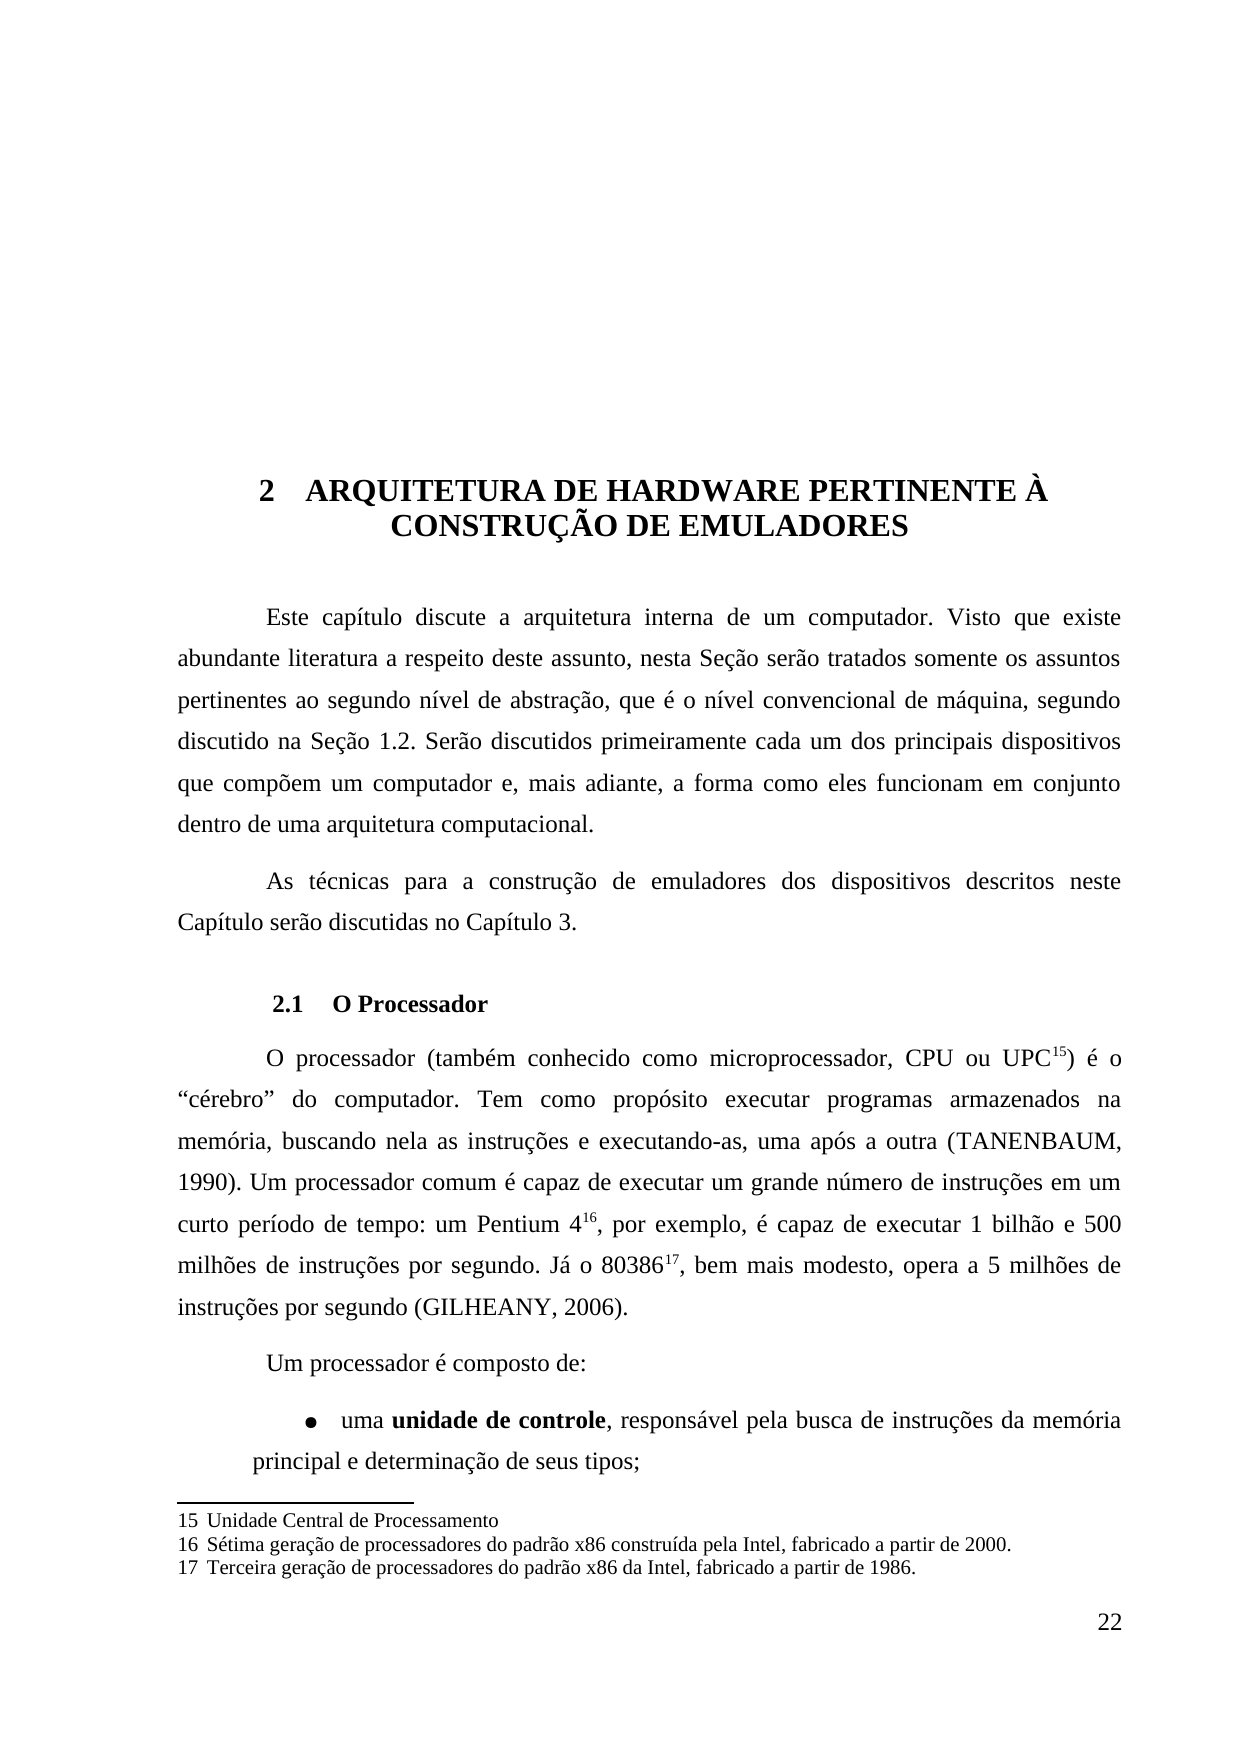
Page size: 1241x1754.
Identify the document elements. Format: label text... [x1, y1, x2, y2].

text As técnicas para a construção de emuladores dos dispositivos descritos neste Capítulo serão discutidas no Capítulo 3. [177, 867, 1122, 936]
text Este capítulo discute a arquitetura interna de um computador. Visto que existe abundante literatura a respeito deste assunto, nesta Seção serão tratados somente os assuntos pertinentes ao segundo nível de abstração, que é o nível convencional de máquina, segundo discutido na Seção 1.2. Serão discutidos primeiramente cada um dos principais dispositivos que compõem um computador e, mais adiante, a forma como eles funcionam em conjunto dentro de uma arquitetura computacional. [177, 603, 1122, 838]
text Unidade Central de Processamento [177, 1509, 1122, 1532]
text O processador (também conhecido como microprocessador, CPU ou UPC) é o “cérebro” do computador. Tem como propósito executar programas armazenados na memória, buscando nela as instruções e executando-as, uma após a outra (TANENBAUM, 1990). Um processador comum é capaz de executar um grande número de instruções em um curto período de tempo: um Pentium 4, por exemplo, é capaz de executar 1 bilhão e 500 milhões de instruções por segundo. Já o 80386, bem mais modesto, opera a 5 milhões de instruções por segundo (GILHEANY, 2006). [177, 1044, 1122, 1321]
text Terceira geração de processadores do padrão x86 da Intel, fabricado a partir de 1986. [177, 1556, 1122, 1579]
text Sétima geração de processadores do padrão x86 construída pela Intel, fabricado a partir de 2000. [177, 1532, 1122, 1556]
list uma unidade de controle, responsável pela busca de instruções da memória principal e determinação de seus tipos; [215, 1406, 1122, 1475]
subtitle Arquitetura de Hardware Pertinente à Construção de Emuladores [177, 472, 1122, 543]
text Um processador é composto de: [177, 1349, 1122, 1377]
subtitle O Processador [177, 990, 1122, 1017]
